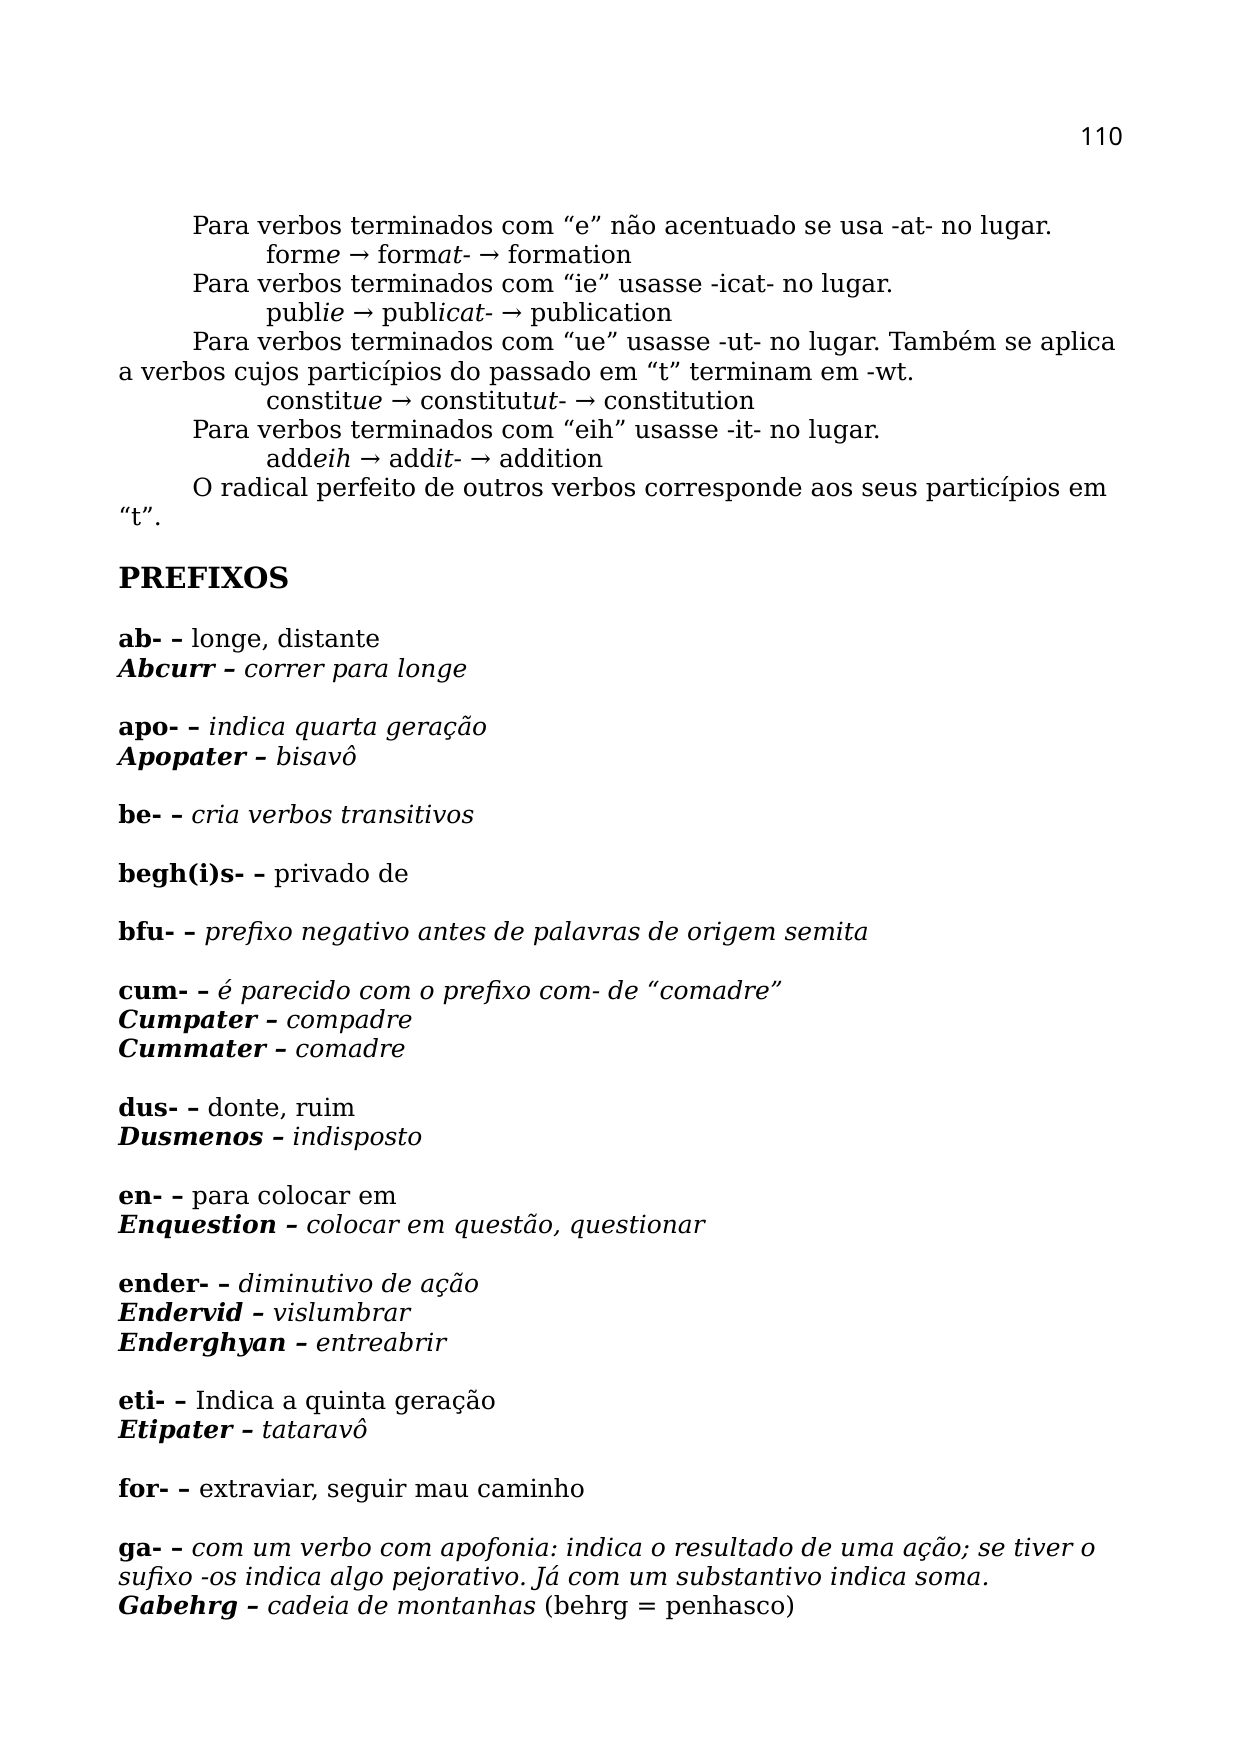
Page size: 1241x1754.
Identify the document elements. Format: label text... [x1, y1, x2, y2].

text constitue → constitutut- → constitution [118, 386, 1123, 415]
text Gabehrg – cadeia de montanhas (behrg = penhasco) [118, 1591, 1123, 1621]
text Cumpater – compadre [118, 1005, 1123, 1034]
text Para verbos terminados com “eih” usasse -it- no lugar. [118, 415, 1123, 444]
text apo- – indica quarta geração [118, 712, 1123, 742]
text Dusmenos – indisposto [118, 1122, 1123, 1152]
text publie → publicat- → publication [118, 298, 1123, 327]
text en- – para colocar em [118, 1181, 1123, 1210]
text Abcurr – correr para longe [118, 654, 1123, 683]
text O radical perfeito de outros verbos corresponde aos seus particípios em “t”. [118, 473, 1123, 532]
text forme → format- → formation [118, 240, 1123, 269]
text bfu- – prefixo negativo antes de palavras de origem semita [118, 917, 1123, 947]
text eti- – Indica a quinta geração [118, 1386, 1123, 1416]
text for- – extraviar, seguir mau caminho [118, 1474, 1123, 1503]
text Endervid – vislumbrar [118, 1298, 1123, 1328]
text dus- – donte, ruim [118, 1093, 1123, 1122]
text Cummater – comadre [118, 1034, 1123, 1064]
text Apopater – bisavô [118, 742, 1123, 771]
subtitle PREFIXOS [118, 561, 1123, 595]
text cum- – é parecido com o prefixo com- de “comadre” [118, 976, 1123, 1005]
text be- – cria verbos transitivos [118, 800, 1123, 829]
text begh(i)s- – privado de [118, 859, 1123, 888]
text addeih → addit- → addition [118, 444, 1123, 473]
text Para verbos terminados com “ie” usasse -icat- no lugar. [118, 269, 1123, 298]
text Para verbos terminados com “e” não acentuado se usa -at- no lugar. [118, 211, 1123, 240]
text ab- – longe, distante [118, 624, 1123, 654]
text ender- – diminutivo de ação [118, 1269, 1123, 1298]
text Para verbos terminados com “ue” usasse -ut- no lugar. Também se aplica a verbos cujos particípios do passado em “t” terminam em -wt. [118, 327, 1123, 386]
text ga- – com um verbo com apofonia: indica o resultado de uma ação; se tiver o sufixo -os indica algo pejorativo. Já com um substantivo indica soma. [118, 1533, 1123, 1591]
text Enderghyan – entreabrir [118, 1328, 1123, 1357]
text Enquestion – colocar em questão, questionar [118, 1210, 1123, 1240]
text Etipater – tataravô [118, 1416, 1123, 1445]
